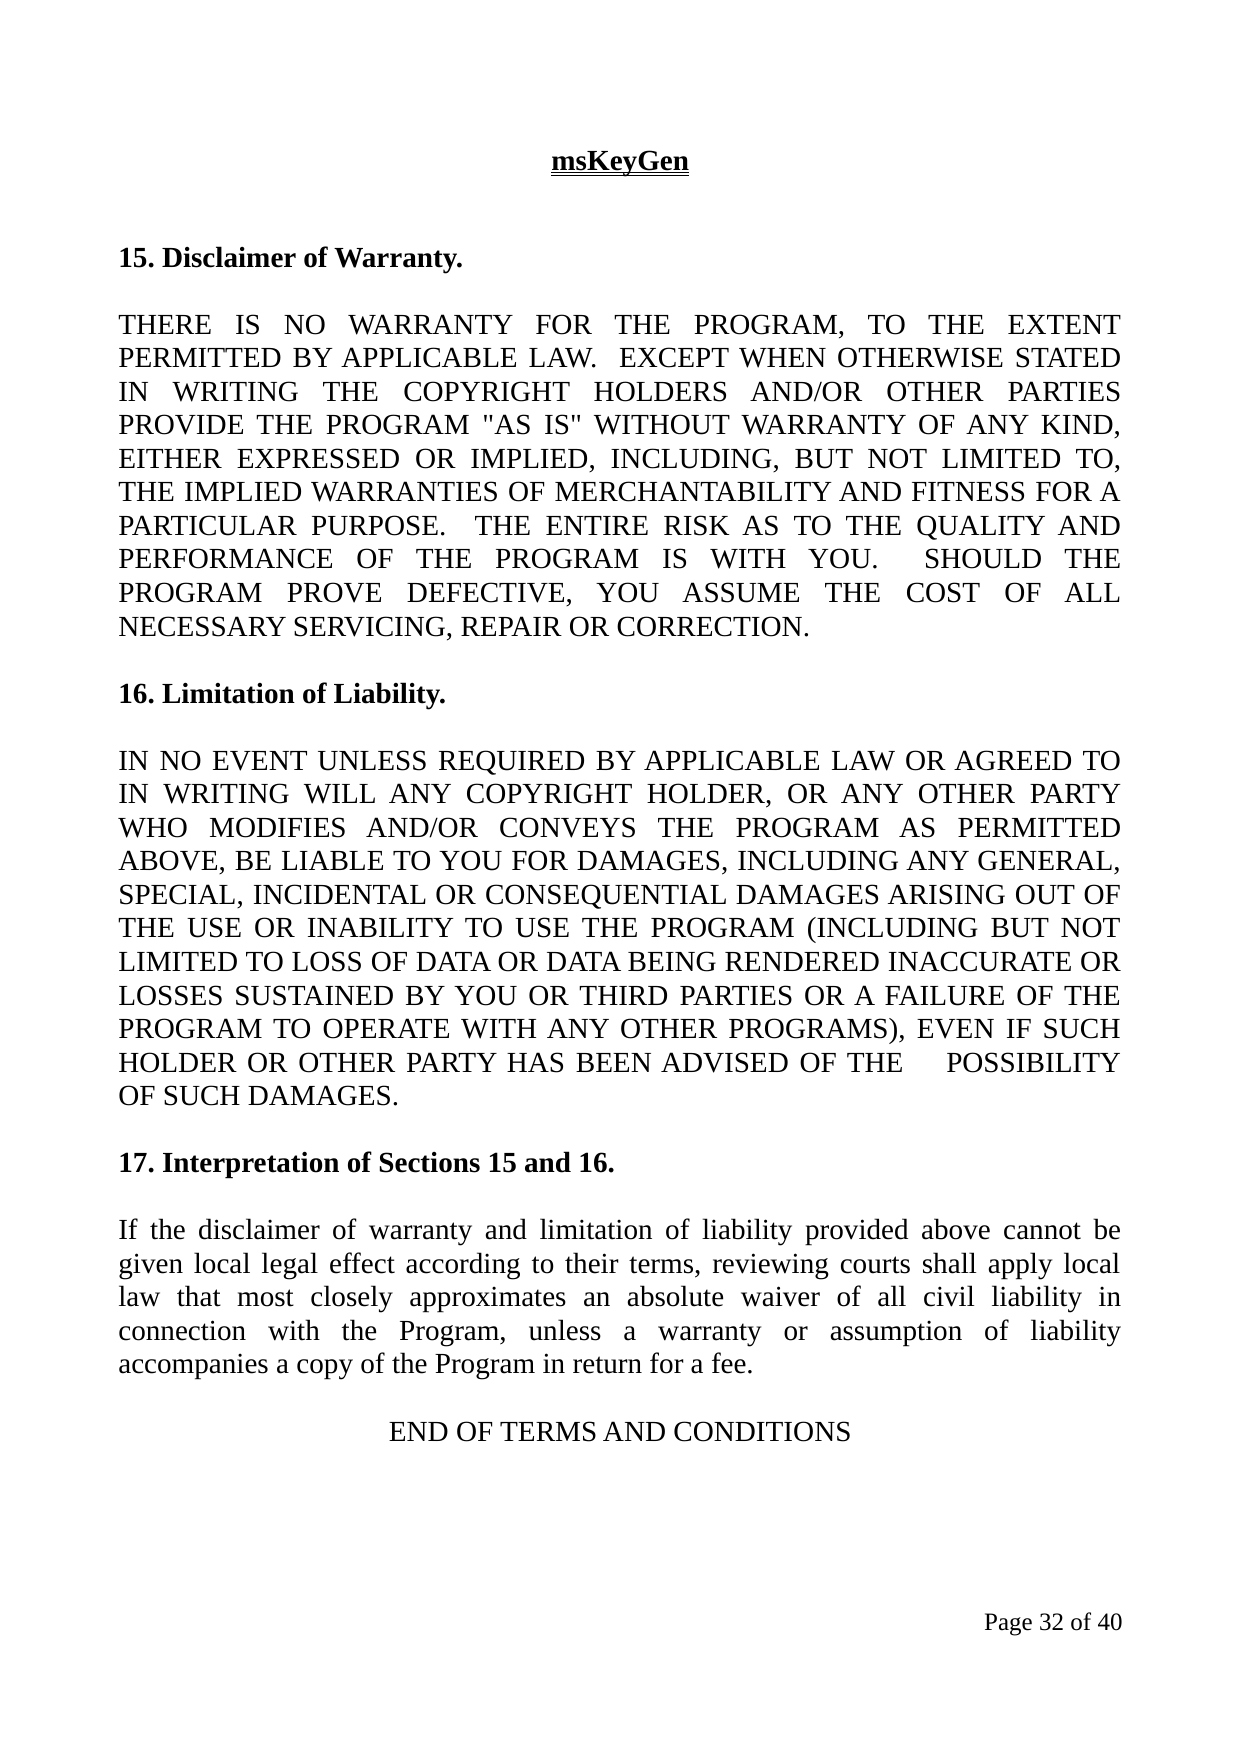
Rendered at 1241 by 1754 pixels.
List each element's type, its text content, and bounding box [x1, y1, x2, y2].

text IN NO EVENT UNLESS REQUIRED BY APPLICABLE LAW OR AGREED TO IN WRITING WILL ANY COPYRIGHT HOLDER, OR ANY OTHER PARTY WHO MODIFIES AND/OR CONVEYS THE PROGRAM AS PERMITTED ABOVE, BE LIABLE TO YOU FOR DAMAGES, INCLUDING ANY GENERAL, SPECIAL, INCIDENTAL OR CONSEQUENTIAL DAMAGES ARISING OUT OF THE USE OR INABILITY TO USE THE PROGRAM (INCLUDING BUT NOT LIMITED TO LOSS OF DATA OR DATA BEING RENDERED INACCURATE OR LOSSES SUSTAINED BY YOU OR THIRD PARTIES OR A FAILURE OF THE PROGRAM TO OPERATE WITH ANY OTHER PROGRAMS), EVEN IF SUCH HOLDER OR OTHER PARTY HAS BEEN ADVISED OF THE POSSIBILITY OF SUCH DAMAGES. [118, 743, 1122, 1112]
text If the disclaimer of warranty and limitation of liability provided above cannot be given local legal effect according to their terms, reviewing courts shall apply local law that most closely approximates an absolute waiver of all civil liability in connection with the Program, unless a warranty or assumption of liability accompanies a copy of the Program in return for a fee. [118, 1212, 1122, 1380]
text END OF TERMS AND CONDITIONS [118, 1414, 1122, 1447]
text 16. Limitation of Liability. [118, 676, 1122, 709]
text 15. Disclaimer of Warranty. [118, 240, 1122, 273]
text THERE IS NO WARRANTY FOR THE PROGRAM, TO THE EXTENT PERMITTED BY APPLICABLE LAW. EXCEPT WHEN OTHERWISE STATED IN WRITING THE COPYRIGHT HOLDERS AND/OR OTHER PARTIES PROVIDE THE PROGRAM "AS IS" WITHOUT WARRANTY OF ANY KIND, EITHER EXPRESSED OR IMPLIED, INCLUDING, BUT NOT LIMITED TO, THE IMPLIED WARRANTIES OF MERCHANTABILITY AND FITNESS FOR A PARTICULAR PURPOSE. THE ENTIRE RISK AS TO THE QUALITY AND PERFORMANCE OF THE PROGRAM IS WITH YOU. SHOULD THE PROGRAM PROVE DEFECTIVE, YOU ASSUME THE COST OF ALL NECESSARY SERVICING, REPAIR OR CORRECTION. [118, 307, 1122, 642]
text 17. Interpretation of Sections 15 and 16. [118, 1145, 1122, 1179]
